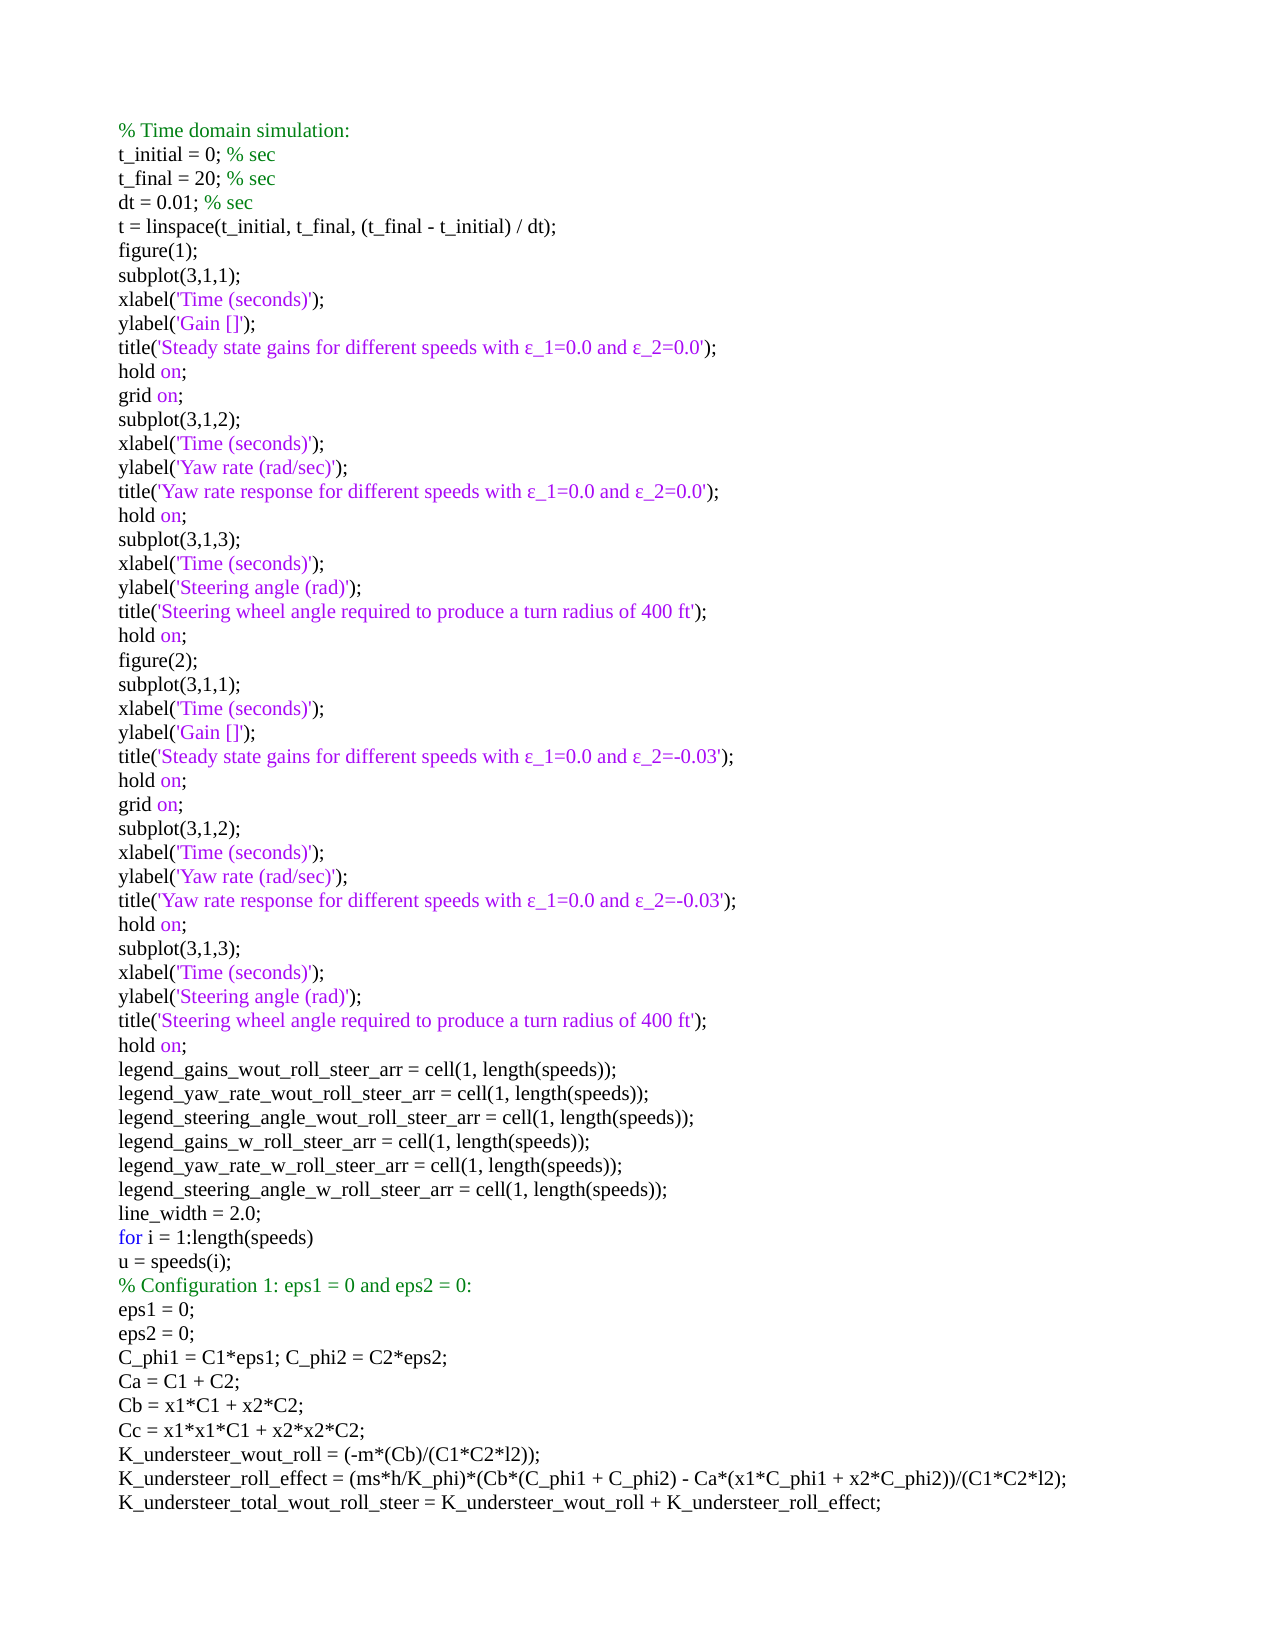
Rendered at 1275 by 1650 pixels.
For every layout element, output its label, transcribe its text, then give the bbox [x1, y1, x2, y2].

text title('Yaw rate response for different speeds with ε_1=0.0 and ε_2=-0.03'); [118, 888, 1157, 912]
text xlabel('Time (seconds)'); [118, 960, 1157, 984]
text legend_steering_angle_wout_roll_steer_arr = cell(1, length(speeds)); [118, 1105, 1157, 1129]
text legend_gains_w_roll_steer_arr = cell(1, length(speeds)); [118, 1129, 1157, 1153]
text for i = 1:length(speeds) [118, 1225, 1157, 1249]
text ylabel('Steering angle (rad)'); [118, 575, 1157, 599]
text legend_steering_angle_w_roll_steer_arr = cell(1, length(speeds)); [118, 1177, 1157, 1201]
text K_understeer_wout_roll = (-m*(Cb)/(C1*C2*l2)); [118, 1442, 1157, 1466]
text ylabel('Gain []'); [118, 311, 1157, 335]
text hold on; [118, 623, 1157, 647]
text ylabel('Yaw rate (rad/sec)'); [118, 455, 1157, 479]
text subplot(3,1,2); [118, 407, 1157, 431]
text grid on; [118, 383, 1157, 407]
text legend_gains_wout_roll_steer_arr = cell(1, length(speeds)); [118, 1057, 1157, 1081]
text xlabel('Time (seconds)'); [118, 287, 1157, 311]
text xlabel('Time (seconds)'); [118, 840, 1157, 864]
text grid on; [118, 792, 1157, 816]
text subplot(3,1,2); [118, 816, 1157, 840]
text K_understeer_total_wout_roll_steer = K_understeer_wout_roll + K_understeer_roll_effect; [118, 1490, 1157, 1514]
text line_width = 2.0; [118, 1201, 1157, 1225]
text subplot(3,1,1); [118, 262, 1157, 287]
text hold on; [118, 912, 1157, 936]
text hold on; [118, 1032, 1157, 1057]
text hold on; [118, 768, 1157, 792]
text t_initial = 0; % sec [118, 142, 1157, 166]
text Cb = x1*C1 + x2*C2; [118, 1393, 1157, 1417]
text dt = 0.01; % sec [118, 190, 1157, 214]
text Cc = x1*x1*C1 + x2*x2*C2; [118, 1417, 1157, 1442]
text subplot(3,1,3); [118, 527, 1157, 551]
text title('Yaw rate response for different speeds with ε_1=0.0 and ε_2=0.0'); [118, 479, 1157, 503]
text title('Steady state gains for different speeds with ε_1=0.0 and ε_2=-0.03'); [118, 744, 1157, 768]
text ylabel('Yaw rate (rad/sec)'); [118, 864, 1157, 888]
text xlabel('Time (seconds)'); [118, 431, 1157, 455]
text C_phi1 = C1*eps1; C_phi2 = C2*eps2; [118, 1345, 1157, 1369]
text figure(1); [118, 238, 1157, 262]
text t_final = 20; % sec [118, 166, 1157, 190]
text u = speeds(i); [118, 1249, 1157, 1273]
text % Configuration 1: eps1 = 0 and eps2 = 0: [118, 1273, 1157, 1297]
text xlabel('Time (seconds)'); [118, 551, 1157, 575]
text subplot(3,1,1); [118, 672, 1157, 696]
text ylabel('Gain []'); [118, 720, 1157, 744]
text xlabel('Time (seconds)'); [118, 696, 1157, 720]
text legend_yaw_rate_w_roll_steer_arr = cell(1, length(speeds)); [118, 1153, 1157, 1177]
text % Time domain simulation: [118, 118, 1157, 142]
text title('Steering wheel angle required to produce a turn radius of 400 ft'); [118, 1008, 1157, 1032]
text t = linspace(t_initial, t_final, (t_final - t_initial) / dt); [118, 214, 1157, 238]
text eps2 = 0; [118, 1321, 1157, 1345]
text subplot(3,1,3); [118, 936, 1157, 960]
text title('Steering wheel angle required to produce a turn radius of 400 ft'); [118, 599, 1157, 623]
text K_understeer_roll_effect = (ms*h/K_phi)*(Cb*(C_phi1 + C_phi2) - Ca*(x1*C_phi1 + x2*C_phi2))/(C1*C2*l2); [118, 1466, 1157, 1490]
text hold on; [118, 359, 1157, 383]
text ylabel('Steering angle (rad)'); [118, 984, 1157, 1008]
text hold on; [118, 503, 1157, 527]
text figure(2); [118, 647, 1157, 672]
text Ca = C1 + C2; [118, 1369, 1157, 1393]
text legend_yaw_rate_wout_roll_steer_arr = cell(1, length(speeds)); [118, 1081, 1157, 1105]
text title('Steady state gains for different speeds with ε_1=0.0 and ε_2=0.0'); [118, 335, 1157, 359]
text eps1 = 0; [118, 1297, 1157, 1321]
